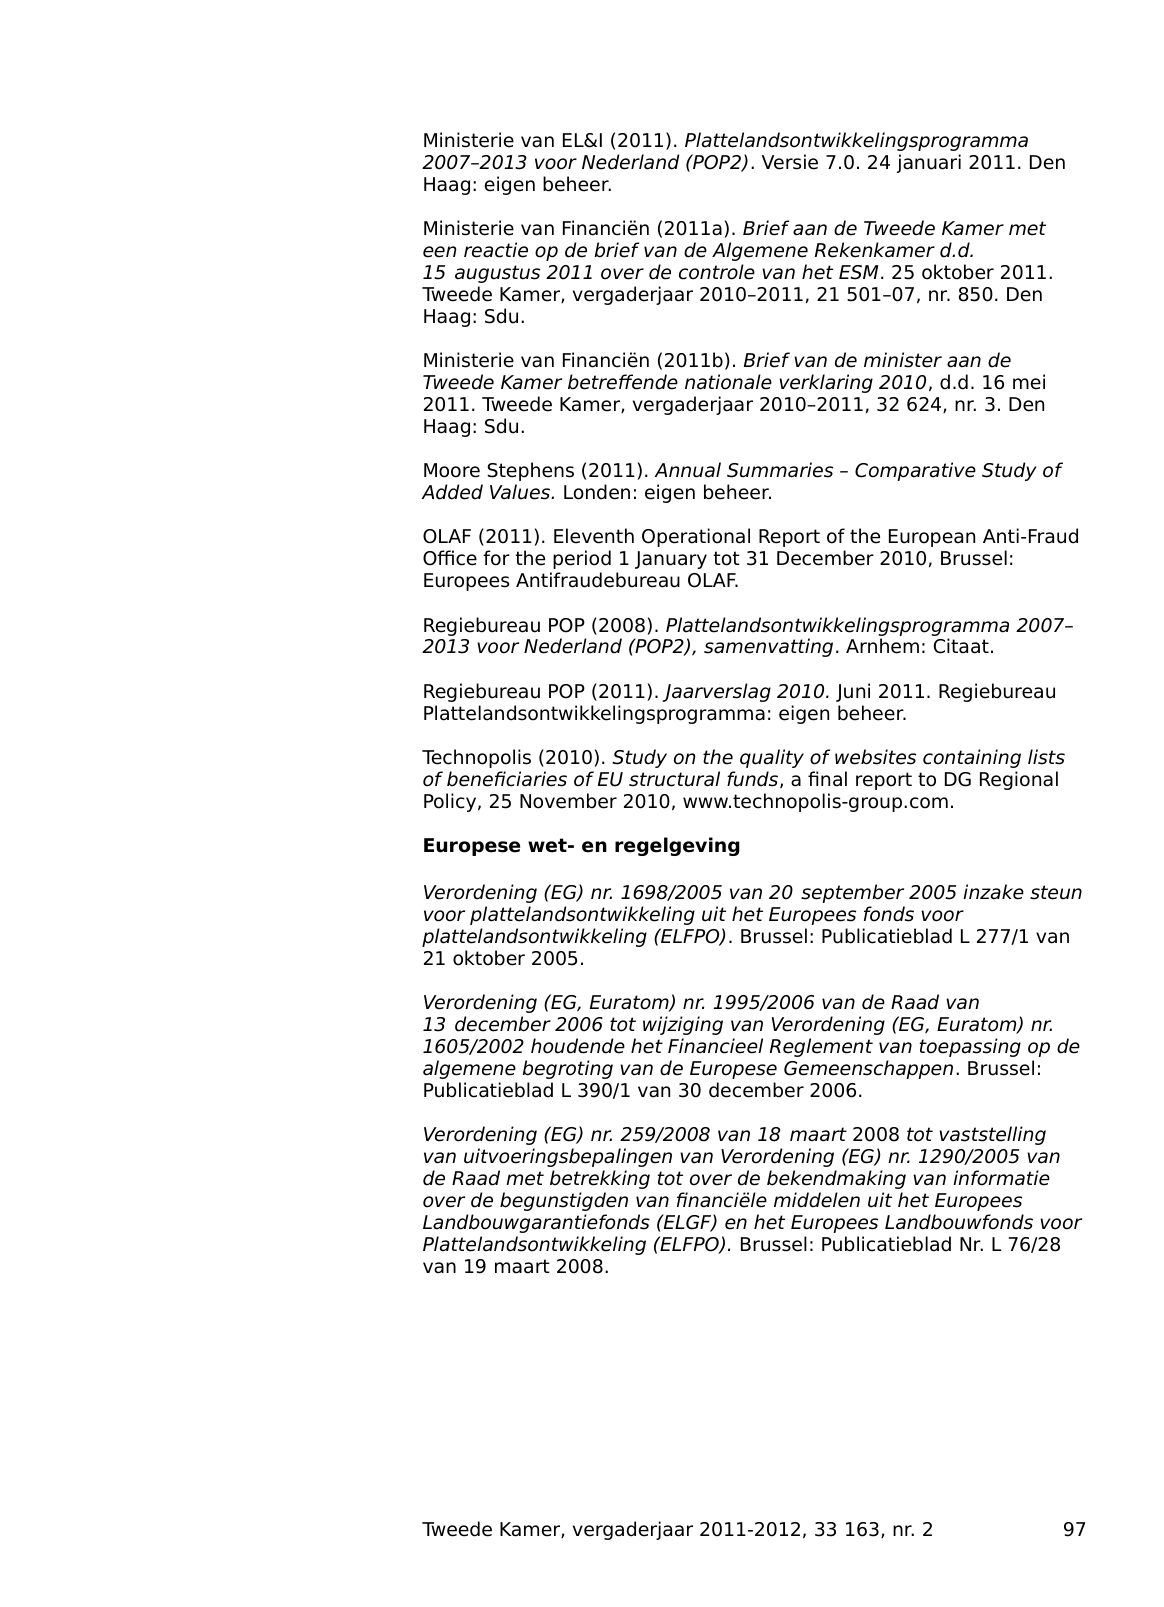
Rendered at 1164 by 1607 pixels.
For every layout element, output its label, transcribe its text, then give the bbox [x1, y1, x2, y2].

text Verordening (EG) nr. 259/2008 van 18 maart 2008 tot vaststelling van uitvoeringsbepalingen van Verordening (EG) nr. 1290/2005 van de Raad met betrekking tot over de bekendmaking van informatie over de begunstigden van financiële middelen uit het Europees Landbouwgarantiefonds (ELGF) en het Europees Landbouwfonds voor Plattelandsontwikkeling (ELFPO). Brussel: Publicatieblad Nr. L 76/28 van 19 maart 2008. [422, 1124, 1087, 1278]
text Technopolis (2010). Study on the quality of websites containing lists of beneficiaries of EU structural funds, a final report to DG Regional Policy, 25 November 2010, www.technopolis-group.com. [422, 747, 1087, 813]
subtitle Europese wet- en regelgeving [422, 835, 1087, 857]
text Regiebureau POP (2008). Plattelandsontwikkelingsprogramma 2007–2013 voor Nederland (POP2), samenvatting. Arnhem: Citaat. [422, 614, 1087, 658]
text Verordening (EG) nr. 1698/2005 van 20 september 2005 inzake steun voor plattelandsontwikkeling uit het Europees fonds voor plattelandsontwikkeling (ELFPO). Brussel: Publicatieblad L 277/1 van 21 oktober 2005. [422, 882, 1087, 970]
text Ministerie van EL&I (2011). Plattelandsontwikkelingsprogramma 2007–2013 voor Nederland (POP2). Versie 7.0. 24 januari 2011. Den Haag: eigen beheer. [422, 130, 1087, 196]
text Ministerie van Financiën (2011a). Brief aan de Tweede Kamer met een reactie op de brief van de Algemene Rekenkamer d.d. 15 augustus 2011 over de controle van het ESM. 25 oktober 2011. Tweede Kamer, vergaderjaar 2010–2011, 21 501–07, nr. 850. Den Haag: Sdu. [422, 218, 1087, 328]
text Ministerie van Financiën (2011b). Brief van de minister aan de Tweede Kamer betreffende nationale verklaring 2010, d.d. 16 mei 2011. Tweede Kamer, vergaderjaar 2010–2011, 32 624, nr. 3. Den Haag: Sdu. [422, 350, 1087, 438]
text Regiebureau POP (2011). Jaarverslag 2010. Juni 2011. Regiebureau Plattelandsontwikkelingsprogramma: eigen beheer. [422, 681, 1087, 724]
text Moore Stephens (2011). Annual Summaries – Comparative Study of Added Values. Londen: eigen beheer. [422, 460, 1087, 504]
text Verordening (EG, Euratom) nr. 1995/2006 van de Raad van 13 december 2006 tot wijziging van Verordening (EG, Euratom) nr. 1605/2002 houdende het Financieel Reglement van toepassing op de algemene begroting van de Europese Gemeenschappen. Brussel: Publicatieblad L 390/1 van 30 december 2006. [422, 992, 1087, 1102]
text OLAF (2011). Eleventh Operational Report of the European Anti-Fraud Office for the period 1 January tot 31 December 2010, Brussel: Europees Antifraudebureau OLAF. [422, 526, 1087, 592]
